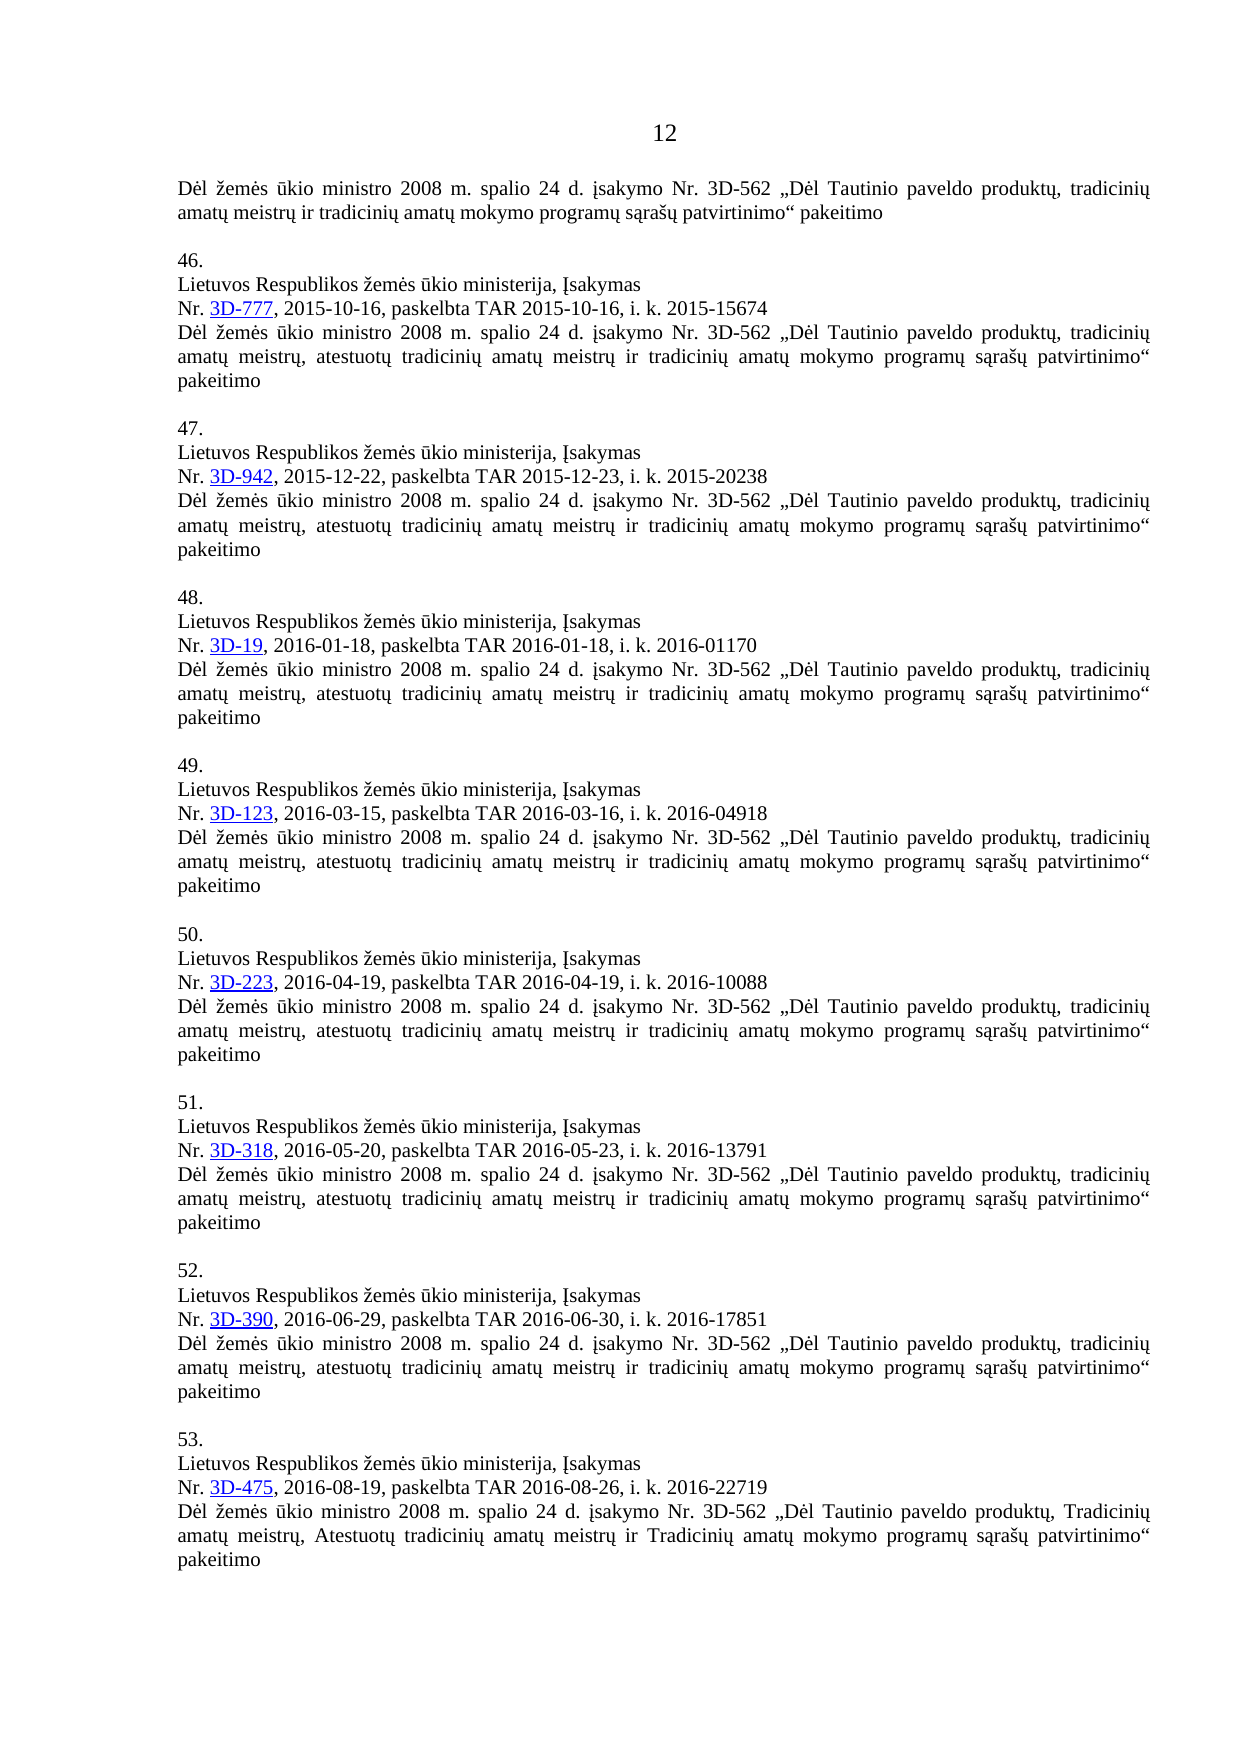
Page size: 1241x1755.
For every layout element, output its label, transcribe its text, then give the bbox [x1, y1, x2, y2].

text 48. [177, 585, 1152, 609]
text Dėl žemės ūkio ministro 2008 m. spalio 24 d. įsakymo Nr. 3D-562 „Dėl Tautinio paveldo produktų, tradicinių amatų meistrų, atestuotų tradicinių amatų meistrų ir tradicinių amatų mokymo programų sąrašų patvirtinimo“ pakeitimo [177, 994, 1152, 1066]
text Dėl žemės ūkio ministro 2008 m. spalio 24 d. įsakymo Nr. 3D-562 „Dėl Tautinio paveldo produktų, tradicinių amatų meistrų, atestuotų tradicinių amatų meistrų ir tradicinių amatų mokymo programų sąrašų patvirtinimo“ pakeitimo [177, 1331, 1152, 1403]
text Dėl žemės ūkio ministro 2008 m. spalio 24 d. įsakymo Nr. 3D-562 „Dėl Tautinio paveldo produktų, tradicinių amatų meistrų, atestuotų tradicinių amatų meistrų ir tradicinių amatų mokymo programų sąrašų patvirtinimo“ pakeitimo [177, 825, 1152, 897]
text Nr. 3D-777, 2015-10-16, paskelbta TAR 2015-10-16, i. k. 2015-15674 [177, 296, 1152, 320]
text Lietuvos Respublikos žemės ūkio ministerija, Įsakymas [177, 1282, 1152, 1307]
text 50. [177, 922, 1152, 946]
text 49. [177, 753, 1152, 777]
text Lietuvos Respublikos žemės ūkio ministerija, Įsakymas [177, 440, 1152, 464]
text Dėl žemės ūkio ministro 2008 m. spalio 24 d. įsakymo Nr. 3D-562 „Dėl Tautinio paveldo produktų, tradicinių amatų meistrų, atestuotų tradicinių amatų meistrų ir tradicinių amatų mokymo programų sąrašų patvirtinimo“ pakeitimo [177, 657, 1152, 729]
text Lietuvos Respublikos žemės ūkio ministerija, Įsakymas [177, 946, 1152, 970]
text Dėl žemės ūkio ministro 2008 m. spalio 24 d. įsakymo Nr. 3D-562 „Dėl Tautinio paveldo produktų, tradicinių amatų meistrų ir tradicinių amatų mokymo programų sąrašų patvirtinimo“ pakeitimo [177, 176, 1152, 224]
text 47. [177, 416, 1152, 440]
text 52. [177, 1258, 1152, 1282]
text Dėl žemės ūkio ministro 2008 m. spalio 24 d. įsakymo Nr. 3D-562 „Dėl Tautinio paveldo produktų, tradicinių amatų meistrų, atestuotų tradicinių amatų meistrų ir tradicinių amatų mokymo programų sąrašų patvirtinimo“ pakeitimo [177, 320, 1152, 392]
text Lietuvos Respublikos žemės ūkio ministerija, Įsakymas [177, 609, 1152, 633]
text 53. [177, 1427, 1152, 1451]
text Dėl žemės ūkio ministro 2008 m. spalio 24 d. įsakymo Nr. 3D-562 „Dėl Tautinio paveldo produktų, Tradicinių amatų meistrų, Atestuotų tradicinių amatų meistrų ir Tradicinių amatų mokymo programų sąrašų patvirtinimo“ pakeitimo [177, 1499, 1152, 1571]
text Lietuvos Respublikos žemės ūkio ministerija, Įsakymas [177, 272, 1152, 296]
text Nr. 3D-475, 2016-08-19, paskelbta TAR 2016-08-26, i. k. 2016-22719 [177, 1475, 1152, 1499]
text Nr. 3D-942, 2015-12-22, paskelbta TAR 2015-12-23, i. k. 2015-20238 [177, 464, 1152, 488]
text Lietuvos Respublikos žemės ūkio ministerija, Įsakymas [177, 1114, 1152, 1138]
text Nr. 3D-123, 2016-03-15, paskelbta TAR 2016-03-16, i. k. 2016-04918 [177, 801, 1152, 825]
text Nr. 3D-390, 2016-06-29, paskelbta TAR 2016-06-30, i. k. 2016-17851 [177, 1307, 1152, 1331]
text Nr. 3D-318, 2016-05-20, paskelbta TAR 2016-05-23, i. k. 2016-13791 [177, 1138, 1152, 1162]
text 51. [177, 1090, 1152, 1114]
text 46. [177, 248, 1152, 272]
text Dėl žemės ūkio ministro 2008 m. spalio 24 d. įsakymo Nr. 3D-562 „Dėl Tautinio paveldo produktų, tradicinių amatų meistrų, atestuotų tradicinių amatų meistrų ir tradicinių amatų mokymo programų sąrašų patvirtinimo“ pakeitimo [177, 488, 1152, 561]
text Lietuvos Respublikos žemės ūkio ministerija, Įsakymas [177, 1451, 1152, 1475]
text Lietuvos Respublikos žemės ūkio ministerija, Įsakymas [177, 777, 1152, 801]
text Nr. 3D-19, 2016-01-18, paskelbta TAR 2016-01-18, i. k. 2016-01170 [177, 633, 1152, 657]
text Nr. 3D-223, 2016-04-19, paskelbta TAR 2016-04-19, i. k. 2016-10088 [177, 970, 1152, 994]
text Dėl žemės ūkio ministro 2008 m. spalio 24 d. įsakymo Nr. 3D-562 „Dėl Tautinio paveldo produktų, tradicinių amatų meistrų, atestuotų tradicinių amatų meistrų ir tradicinių amatų mokymo programų sąrašų patvirtinimo“ pakeitimo [177, 1162, 1152, 1234]
